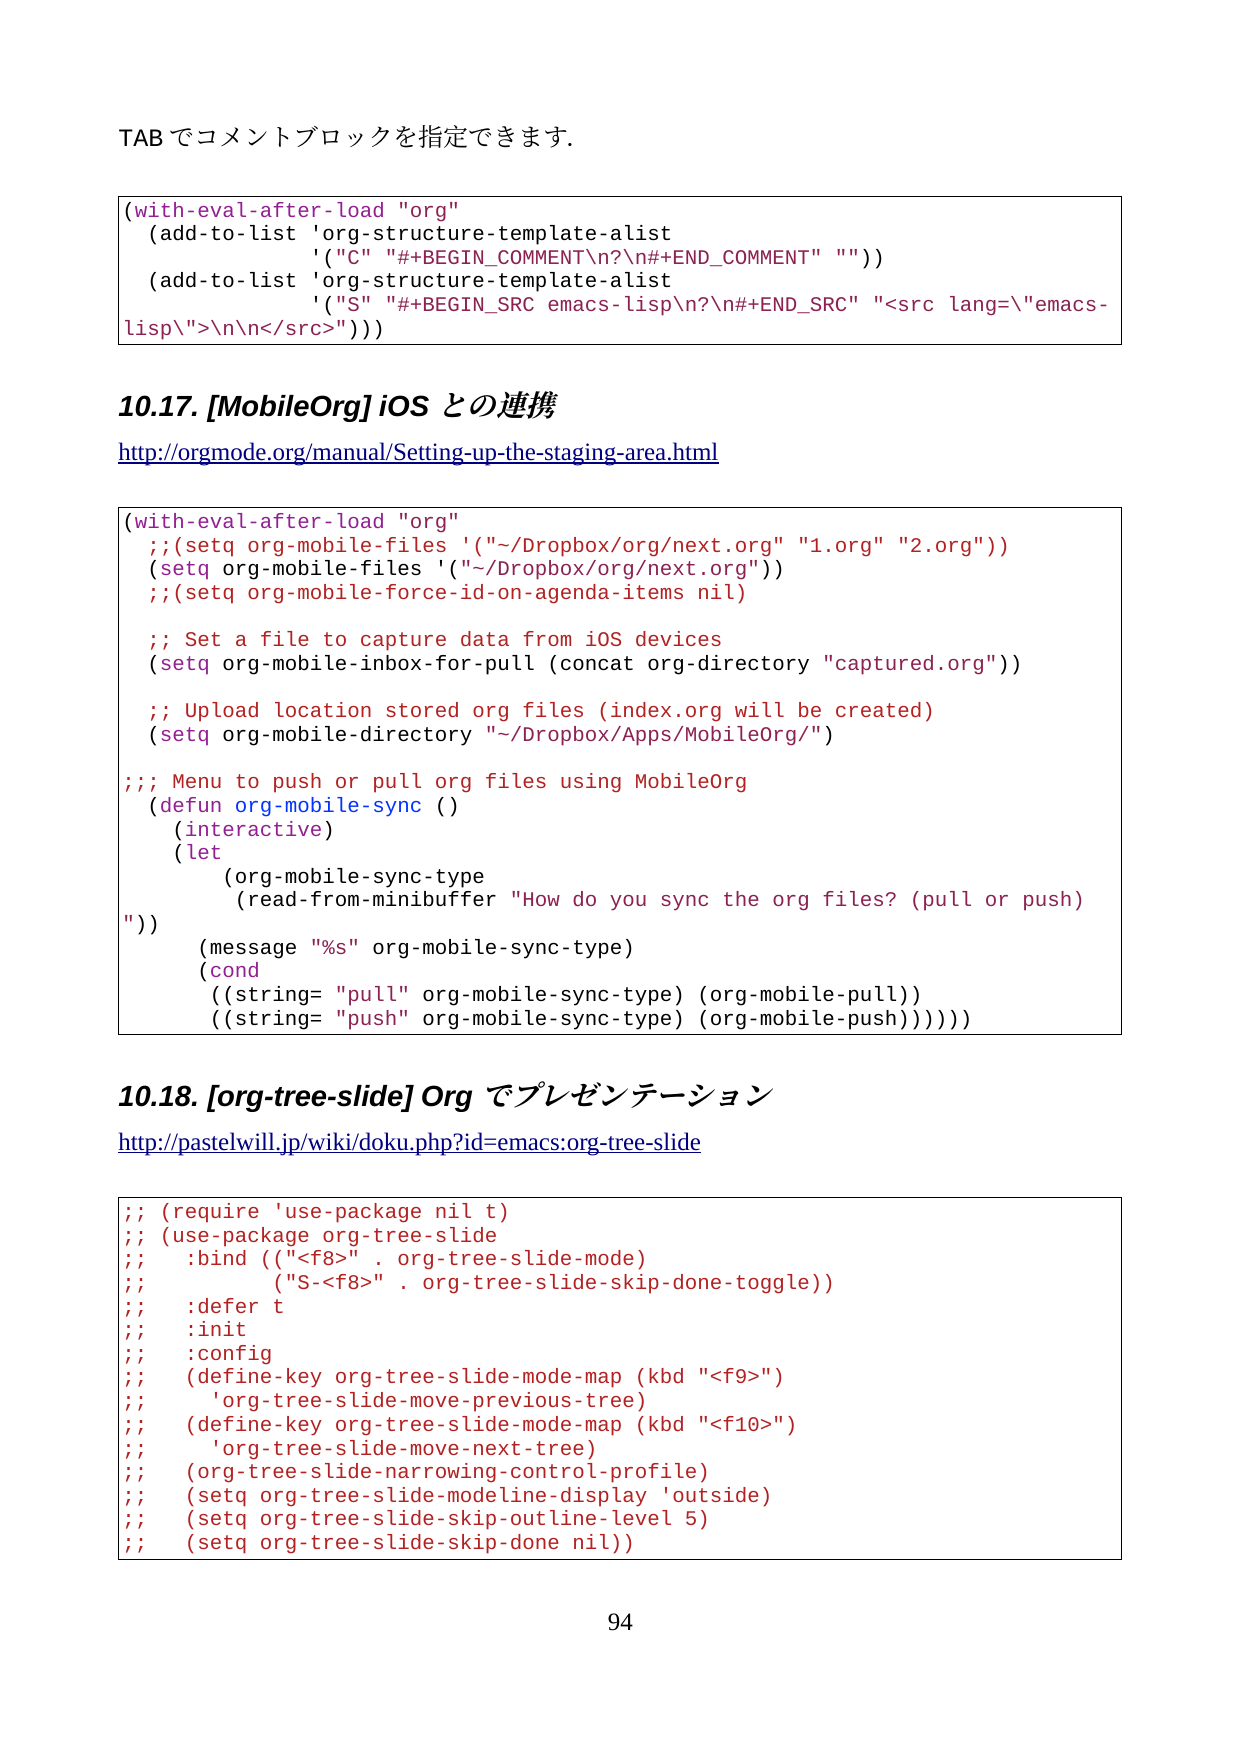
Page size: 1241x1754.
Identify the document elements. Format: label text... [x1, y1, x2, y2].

text ;; :bind (("<f8>" . org-tree-slide-mode) [119, 1244, 1121, 1268]
text (add-to-list 'org-structure-template-alist [119, 219, 1121, 243]
text ;;; Menu to push or pull org files using MobileOrg [119, 767, 1121, 791]
text ;; (setq org-tree-slide-skip-done nil)) [119, 1528, 1121, 1559]
text ;; (require 'use-package nil t) [119, 1198, 1121, 1221]
subtitle [MobileOrg] iOS との連携 [118, 383, 1122, 425]
text ((string= "pull" org-mobile-sync-type) (org-mobile-pull)) [119, 980, 1121, 1004]
text ;;(setq org-mobile-files '("~/Dropbox/org/next.org" "1.org" "2.org")) [119, 531, 1121, 554]
text ;; :defer t [119, 1292, 1121, 1315]
text (cond [119, 956, 1121, 980]
text ;; (setq org-tree-slide-skip-outline-level 5) [119, 1504, 1121, 1528]
text http://orgmode.org/manual/Setting-up-the-staging-area.html [118, 437, 1122, 495]
text '("S" "#+BEGIN_SRC emacs-lisp\n?\n#+END_SRC" "<src lang=\"emacs-lisp\">\n\n</src>"))) [119, 290, 1121, 344]
text (setq org-mobile-inbox-for-pull (concat org-directory "captured.org")) [119, 649, 1121, 673]
text ;; 'org-tree-slide-move-next-tree) [119, 1433, 1121, 1457]
text ;;(setq org-mobile-force-id-on-agenda-items nil) [119, 578, 1121, 602]
text ;; (define-key org-tree-slide-mode-map (kbd "<f9>") [119, 1363, 1121, 1386]
text ;; :init [119, 1315, 1121, 1339]
text ;; (use-package org-tree-slide [119, 1221, 1121, 1244]
text (defun org-mobile-sync () [119, 791, 1121, 814]
text (with-eval-after-load "org" [119, 508, 1121, 531]
subtitle [org-tree-slide] Org でプレゼンテーション [118, 1073, 1122, 1114]
text (interactive) [119, 814, 1121, 838]
text ((string= "push" org-mobile-sync-type) (org-mobile-push)))))) [119, 1004, 1121, 1034]
text (with-eval-after-load "org" [119, 197, 1121, 219]
text (let [119, 838, 1121, 862]
text ;; Upload location stored org files (index.org will be created) [119, 696, 1121, 720]
text '("C" "#+BEGIN_COMMENT\n?\n#+END_COMMENT" "")) [119, 243, 1121, 267]
text http://pastelwill.jp/wiki/doku.php?id=emacs:org-tree-slide [118, 1127, 1122, 1184]
text (read-from-minibuffer "How do you sync the org files? (pull or push) ")) [119, 886, 1121, 933]
text ;; Set a file to capture data from iOS devices [119, 625, 1121, 649]
text ;; (define-key org-tree-slide-mode-map (kbd "<f10>") [119, 1410, 1121, 1433]
text (org-mobile-sync-type [119, 862, 1121, 886]
text ;; 'org-tree-slide-move-previous-tree) [119, 1386, 1121, 1410]
text (setq org-mobile-directory "~/Dropbox/Apps/MobileOrg/") [119, 720, 1121, 744]
text ;; ("S-<f8>" . org-tree-slide-skip-done-toggle)) [119, 1268, 1121, 1292]
text TAB でコメントブロックを指定できます． [118, 118, 1122, 183]
text (add-to-list 'org-structure-template-alist [119, 267, 1121, 290]
text ;; (org-tree-slide-narrowing-control-profile) [119, 1457, 1121, 1481]
text (message "%s" org-mobile-sync-type) [119, 933, 1121, 956]
text ;; (setq org-tree-slide-modeline-display 'outside) [119, 1481, 1121, 1504]
text (setq org-mobile-files '("~/Dropbox/org/next.org")) [119, 554, 1121, 578]
text ;; :config [119, 1339, 1121, 1363]
